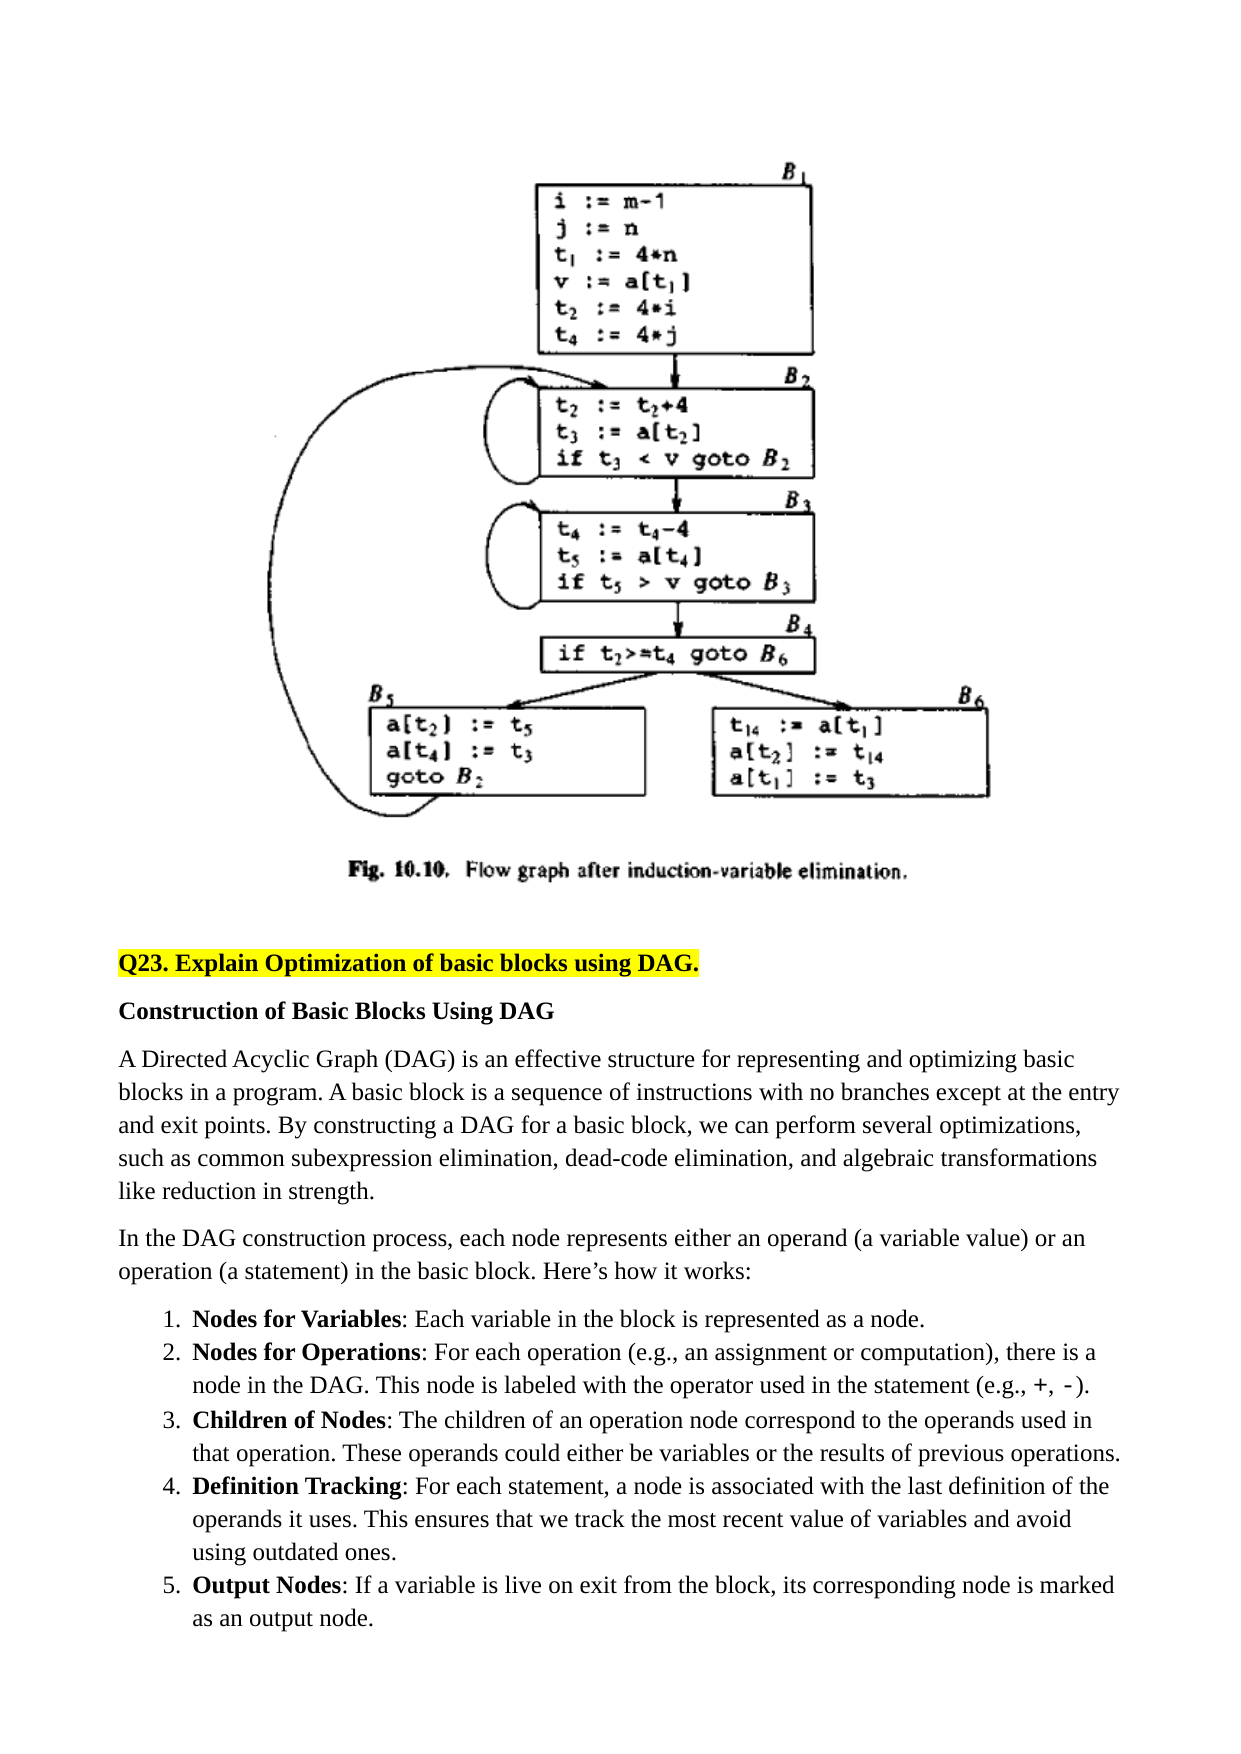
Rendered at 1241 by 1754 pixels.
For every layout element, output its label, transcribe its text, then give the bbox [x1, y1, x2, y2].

text Construction of Basic Blocks Using DAG [118, 996, 1122, 1025]
text A Directed Acyclic Graph (DAG) is an effective structure for representing and optimizing basic blocks in a program. A basic block is a sequence of instructions with no branches except at the entry and exit points. By constructing a DAG for a basic block, we can perform several optimizations, such as common subexpression elimination, dead-code elimination, and algebraic transformations like reduction in strength. [118, 1044, 1122, 1204]
list Nodes for Operations: For each operation (e.g., an assignment or computation), there is a node in the DAG. This node is labeled with the operator used in the statement (e.g., +, -). [162, 1337, 1122, 1401]
picture [188, 141, 1053, 897]
text In the DAG construction process, each node represents either an operand (a variable value) or an operation (a statement) in the basic block. Here’s how it works: [118, 1223, 1122, 1285]
list Nodes for Variables: Each variable in the block is represented as a node. [162, 1304, 1122, 1333]
list Output Nodes: If a variable is live on exit from the block, its corresponding node is marked as an output node. [162, 1571, 1122, 1632]
list Children of Nodes: The children of an operation node correspond to the operands used in that operation. These operands could either be variables or the results of previous operations. [162, 1405, 1122, 1467]
list Definition Tracking: For each statement, a node is associated with the last definition of the operands it uses. This ensures that we track the most recent value of variables and avoid using outdated ones. [162, 1471, 1122, 1566]
text Q23. Explain Optimization of basic blocks using DAG. [118, 948, 1122, 977]
